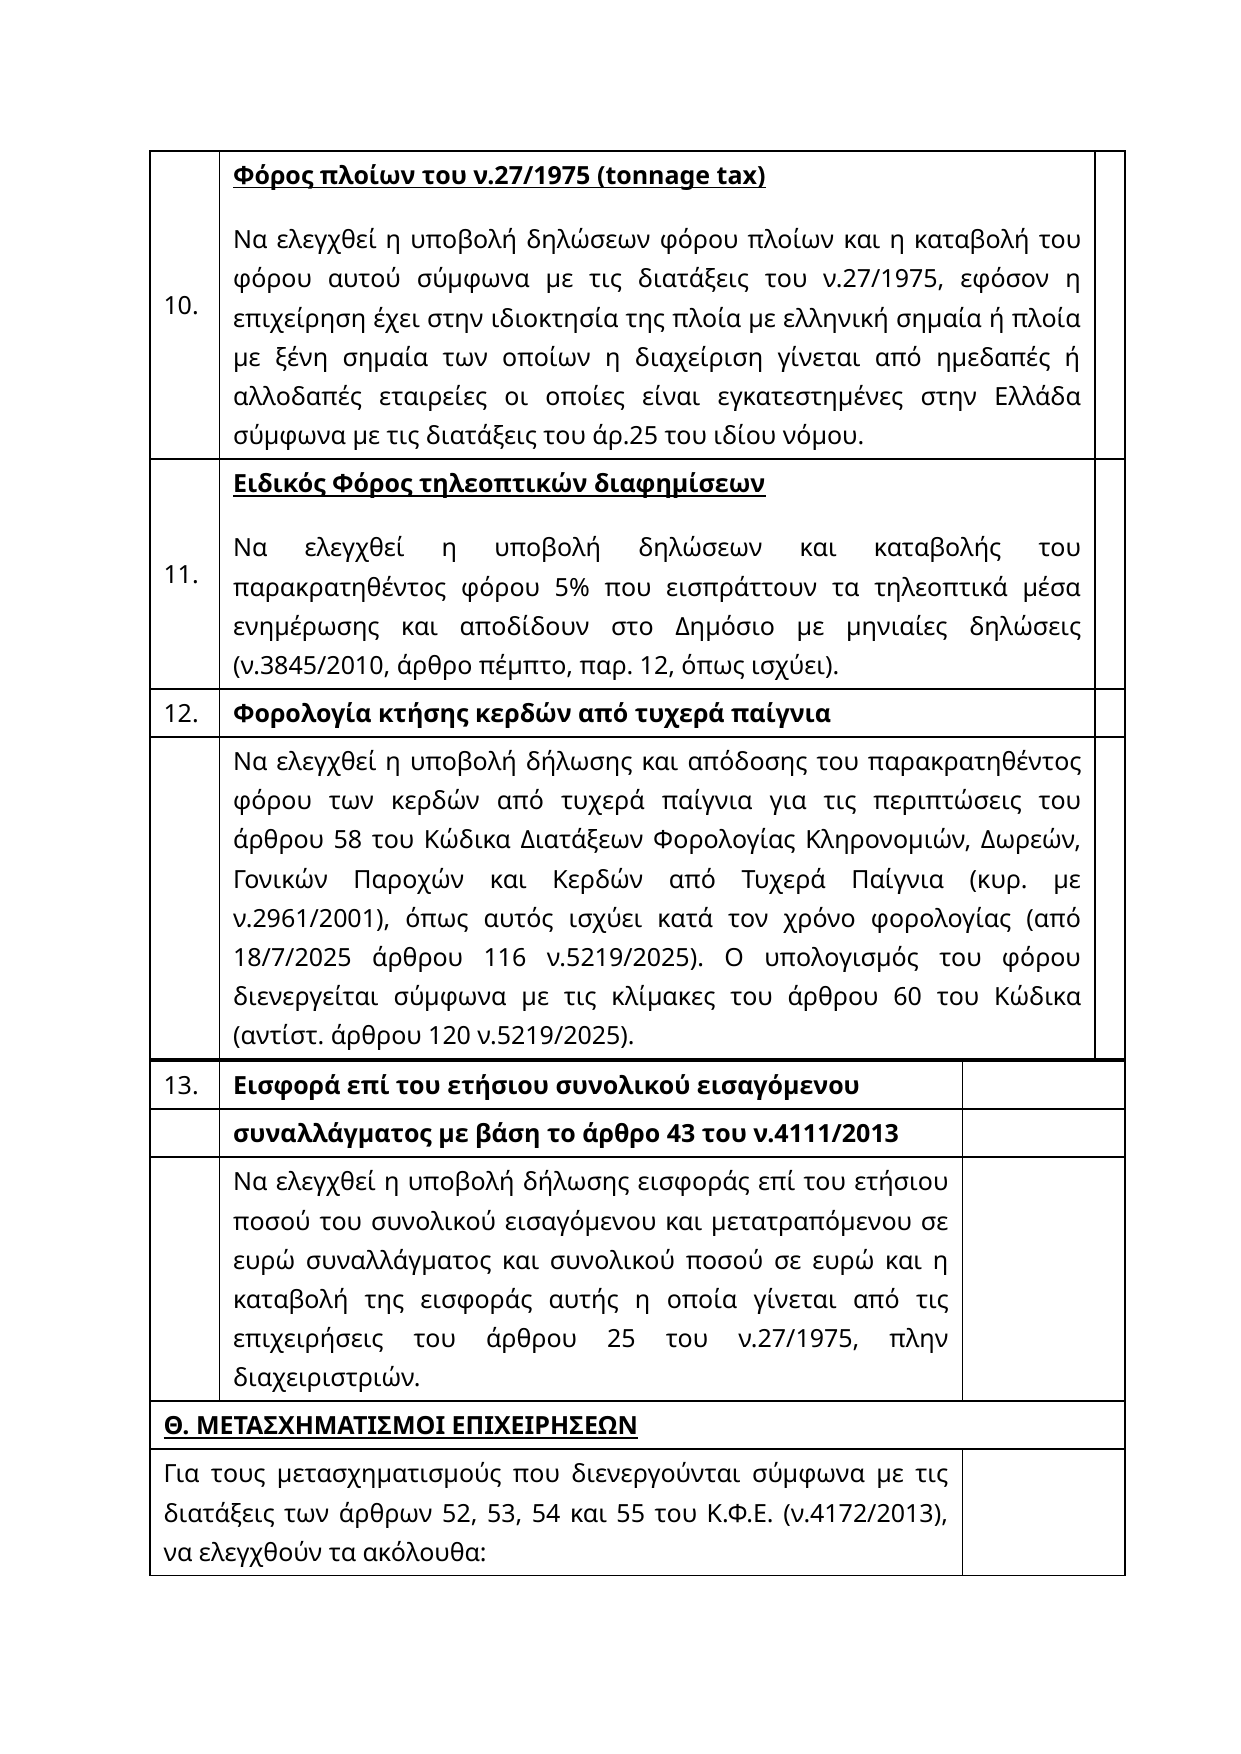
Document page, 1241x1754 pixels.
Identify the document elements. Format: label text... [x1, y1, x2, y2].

table_header 13. [151, 1062, 219, 1108]
table_cell [151, 738, 219, 1058]
table_cell 12. [151, 690, 219, 736]
table_cell [963, 1110, 1124, 1156]
table_cell συναλλάγματος με βάση το άρθρο 43 του ν.4111/2013 [220, 1110, 962, 1156]
table_cell Για τους μετασχηματισμούς που διενεργούνται σύμφωνα με τις διατάξεις των άρθρων 52, 53, 54 και 55 του Κ.Φ.Ε. (ν.4172/2013), να ελεγχθούν τα ακόλουθα: [151, 1450, 962, 1575]
table_cell [1096, 460, 1124, 688]
table_cell Να ελεγχθεί η υποβολή δήλωσης εισφοράς επί του ετήσιου ποσού του συνολικού εισαγόμενου και μετατραπόμενου σε ευρώ συναλλάγματος και συνολικού ποσού σε ευρώ και η καταβολή της εισφοράς αυτής η οποία γίνεται από τις επιχειρήσεις του άρθρου 25 του ν.27/1975, πλην διαχειριστριών. [220, 1158, 962, 1400]
table_cell Φόρος πλοίων του ν.27/1975 (tonnage tax) Να ελεγχθεί η υποβολή δηλώσεων φόρου πλοίων και η καταβολή του φόρου αυτού σύμφωνα με τις διατάξεις του ν.27/1975, εφόσον η επιχείρηση έχει στην ιδιοκτησία της πλοία με ελληνική σημαία ή πλοία με ξένη σημαία των οποίων η διαχείριση γίνεται από ημεδαπές ή αλλοδαπές εταιρείες οι οποίες είναι εγκατεστημένες στην Ελλάδα σύμφωνα με τις διατάξεις του άρ.25 του ιδίου νόμου. [220, 152, 1094, 458]
table_header Εισφορά επί του ετήσιου συνολικού εισαγόμενου [220, 1062, 962, 1108]
table_cell [963, 1450, 1124, 1575]
table_cell Φορολογία κτήσης κερδών από τυχερά παίγνια [220, 690, 1094, 736]
table_cell [963, 1158, 1124, 1400]
table_cell [1096, 738, 1124, 1058]
table_cell 11. [151, 460, 219, 688]
table_cell Θ. ΜΕΤΑΣΧΗΜΑΤΙΣΜΟΙ ΕΠΙΧΕΙΡΗΣΕΩΝ [151, 1402, 1124, 1448]
table_cell [1096, 152, 1124, 458]
table_cell [151, 1110, 219, 1156]
table_cell [151, 1158, 219, 1400]
table_cell 10. [151, 152, 219, 458]
table_cell Να ελεγχθεί η υποβολή δήλωσης και απόδοσης του παρακρατηθέντος φόρου των κερδών από τυχερά παίγνια για τις περιπτώσεις του άρθρου 58 του Κώδικα Διατάξεων Φορολογίας Κληρονομιών, Δωρεών, Γονικών Παροχών και Κερδών από Τυχερά Παίγνια (κυρ. με ν.2961/2001), όπως αυτός ισχύει κατά τον χρόνο φορολογίας (από 18/7/2025 άρθρου 116 ν.5219/2025). Ο υπολογισμός του φόρου διενεργείται σύμφωνα με τις κλίμακες του άρθρου 60 του Κώδικα (αντίστ. άρθρου 120 ν.5219/2025). [220, 738, 1094, 1058]
table_header [963, 1062, 1124, 1108]
table_cell [1096, 690, 1124, 736]
table_cell Ειδικός Φόρος τηλεοπτικών διαφημίσεων Να ελεγχθεί η υποβολή δηλώσεων και καταβολής του παρακρατηθέντος φόρου 5% που εισπράττουν τα τηλεοπτικά μέσα ενημέρωσης και αποδίδουν στο Δημόσιο με μηνιαίες δηλώσεις (ν.3845/2010, άρθρο πέμπτο, παρ. 12, όπως ισχύει). [220, 460, 1094, 688]
